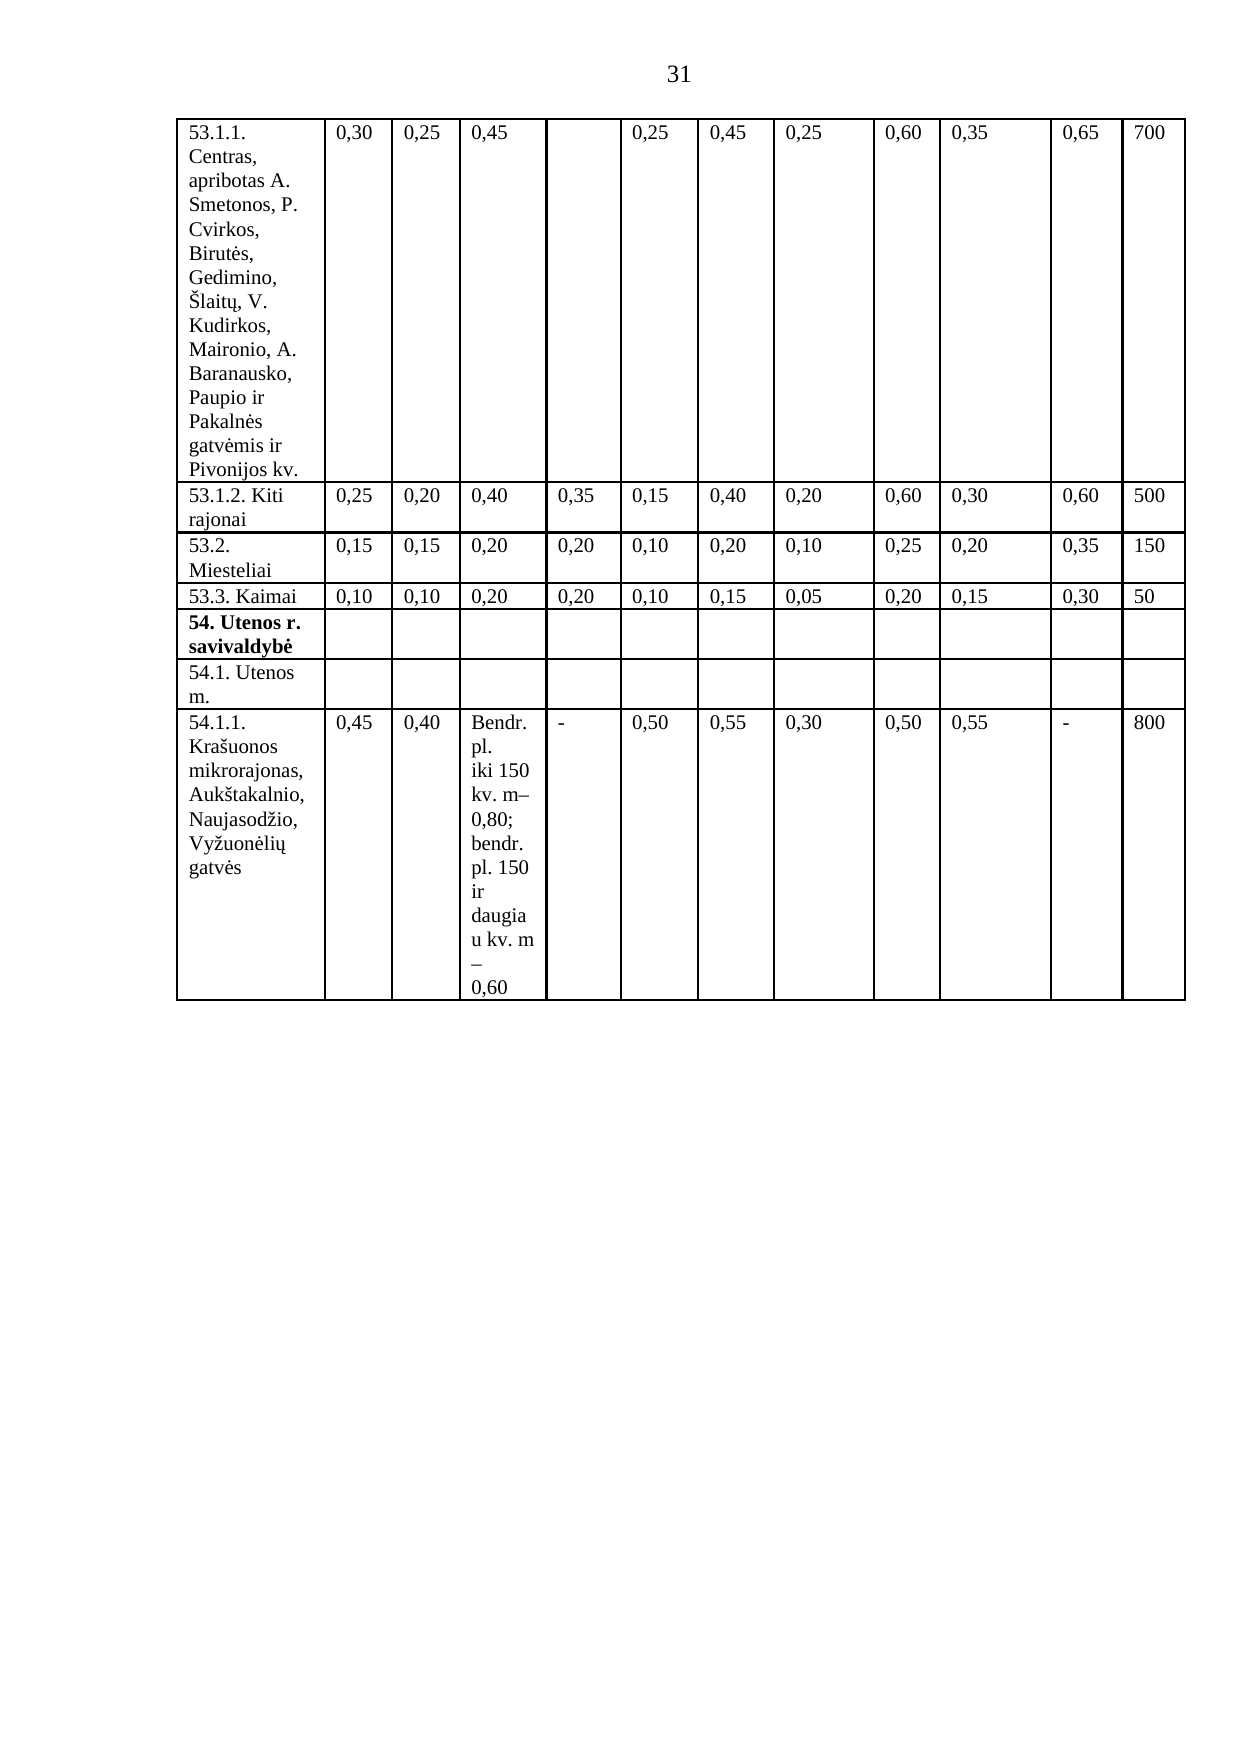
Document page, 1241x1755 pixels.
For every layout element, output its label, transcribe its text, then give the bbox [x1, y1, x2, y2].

table_cell 0,35 [941, 120, 1050, 481]
table_cell 0,25 [393, 120, 459, 481]
table_cell [1124, 610, 1184, 658]
table_cell 0,15 [326, 534, 391, 582]
table_cell 150 [1124, 534, 1184, 582]
table_cell 0,20 [548, 534, 620, 582]
table_cell 0,25 [775, 120, 873, 481]
table_cell 0,30 [941, 483, 1050, 531]
table_cell 0,55 [699, 710, 773, 999]
table_cell 0,25 [622, 120, 697, 481]
table_cell [941, 610, 1050, 658]
table_cell [941, 660, 1050, 708]
table_cell 0,20 [875, 584, 939, 608]
table_cell - [548, 710, 620, 999]
table_cell 0,40 [393, 710, 459, 999]
table_cell 0,35 [1052, 534, 1121, 582]
table_cell 53.2. Miesteliai [178, 534, 324, 582]
table_cell [622, 660, 697, 708]
table_cell [461, 660, 545, 708]
table_cell 800 [1124, 710, 1184, 999]
table_cell - [1052, 710, 1121, 999]
table_cell 0,20 [699, 534, 773, 582]
table_cell 0,15 [393, 534, 459, 582]
table_cell [699, 660, 773, 708]
table_cell 700 [1124, 120, 1184, 481]
table_cell 0,10 [326, 584, 391, 608]
table_cell 0,10 [393, 584, 459, 608]
table_cell 0,35 [548, 483, 620, 531]
table_cell [548, 660, 620, 708]
table_cell 0,25 [326, 483, 391, 531]
table_cell 0,40 [699, 483, 773, 531]
table_cell 0,20 [775, 483, 873, 531]
table_cell [393, 660, 459, 708]
table_cell 0,45 [461, 120, 545, 481]
table_cell 0,10 [622, 534, 697, 582]
table_cell 0,20 [461, 534, 545, 582]
table_cell 0,20 [393, 483, 459, 531]
table_cell 0,30 [775, 710, 873, 999]
table_cell 50 [1124, 584, 1184, 608]
table_cell [326, 610, 391, 658]
table_cell [393, 610, 459, 658]
table_cell 54. Utenos r. savivaldybė [178, 610, 324, 658]
table_cell [548, 610, 620, 658]
table_cell 53.1.2. Kiti rajonai [178, 483, 324, 531]
table_cell [775, 660, 873, 708]
table_cell 53.1.1. Centras, apribotas A. Smetonos, P. Cvirkos, Birutės, Gedimino, Šlaitų, V. Kudirkos, Maironio, A. Baranausko, Paupio ir Pakalnės gatvėmis ir Pivonijos kv. [178, 120, 324, 481]
table_cell 0,45 [326, 710, 391, 999]
table_cell 0,55 [941, 710, 1050, 999]
table_cell 0,20 [461, 584, 545, 608]
table_cell 0,10 [775, 534, 873, 582]
table_cell 0,20 [548, 584, 620, 608]
table_cell 0,05 [775, 584, 873, 608]
table_cell 0,15 [941, 584, 1050, 608]
table_cell 0,60 [875, 120, 939, 481]
table_cell [775, 610, 873, 658]
table_cell 54.1. Utenos m. [178, 660, 324, 708]
table_cell 0,20 [941, 534, 1050, 582]
table_cell 0,65 [1052, 120, 1121, 481]
table_cell [326, 660, 391, 708]
table_cell 0,60 [1052, 483, 1121, 531]
table_cell [1124, 660, 1184, 708]
table_cell [875, 660, 939, 708]
table_cell 0,15 [699, 584, 773, 608]
table_cell 0,10 [622, 584, 697, 608]
table_cell [699, 610, 773, 658]
table_cell 500 [1124, 483, 1184, 531]
table_cell 53.3. Kaimai [178, 584, 324, 608]
table_cell [461, 610, 545, 658]
table_cell [622, 610, 697, 658]
table_cell 0,30 [326, 120, 391, 481]
table_cell [875, 610, 939, 658]
table_cell 0,30 [1052, 584, 1121, 608]
table_cell 0,50 [875, 710, 939, 999]
table_cell [1052, 610, 1121, 658]
table_cell 54.1.1. Krašuonos mikrorajonas, Aukštakalnio, Naujasodžio, Vyžuonėlių gatvės [178, 710, 324, 999]
table_cell 0,25 [875, 534, 939, 582]
table_cell 0,60 [875, 483, 939, 531]
table_cell Bendr. pl. iki 150 kv. m–0,80; bendr. pl. 150 ir daugiau kv. m – 0,60 [461, 710, 545, 999]
table_cell 0,45 [699, 120, 773, 481]
table_cell 0,40 [461, 483, 545, 531]
table_cell 0,15 [622, 483, 697, 531]
table_cell [548, 120, 620, 481]
table_cell [1052, 660, 1121, 708]
table_cell 0,50 [622, 710, 697, 999]
